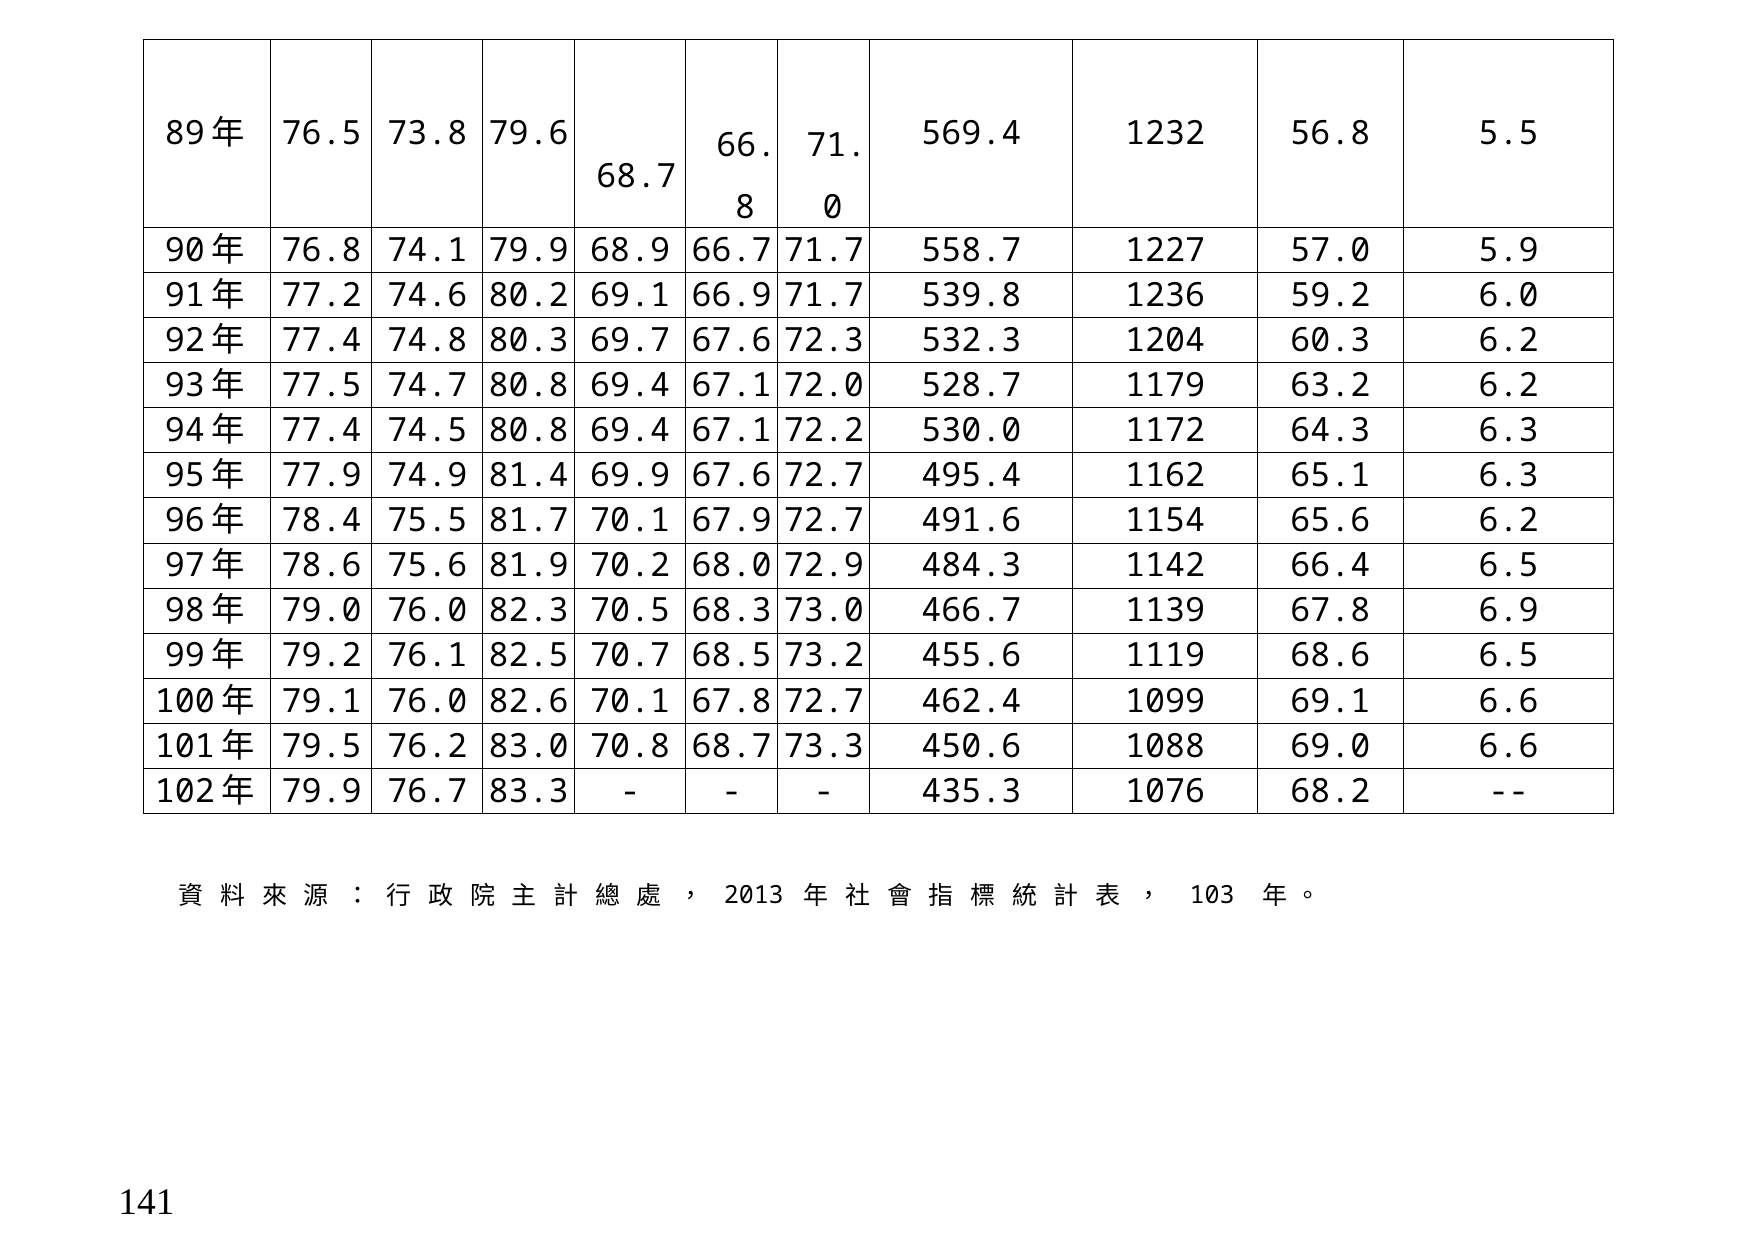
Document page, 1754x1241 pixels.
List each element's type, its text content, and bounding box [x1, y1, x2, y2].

table_cell 68.7 [575, 40, 685, 227]
table_cell 82.3 [483, 589, 574, 633]
table_cell 569.4 [870, 40, 1072, 227]
table_cell 75.6 [372, 544, 482, 587]
table_cell 80.3 [483, 318, 574, 362]
table_cell 528.7 [870, 363, 1072, 407]
table_cell 495.4 [870, 453, 1072, 497]
table_cell 6.3 [1404, 408, 1613, 452]
table_cell 76.5 [271, 40, 371, 227]
table_cell 68.2 [1258, 769, 1403, 813]
table_cell 66.7 [686, 228, 777, 272]
table_cell 92年 [144, 318, 270, 362]
table_cell 558.7 [870, 228, 1072, 272]
table_cell 1154 [1073, 498, 1257, 542]
table_cell 79.0 [271, 589, 371, 633]
table_cell 68.9 [575, 228, 685, 272]
table_cell 89年 [144, 40, 270, 227]
table_cell -- [1404, 769, 1613, 813]
table_cell 73.8 [372, 40, 482, 227]
table_cell 72.7 [778, 679, 869, 723]
table_cell 90年 [144, 228, 270, 272]
table_cell 68.6 [1258, 634, 1403, 678]
table_cell 74.7 [372, 363, 482, 407]
table_cell 68.0 [686, 544, 777, 587]
table_cell 76.0 [372, 589, 482, 633]
table_cell 69.4 [575, 363, 685, 407]
table_cell 72.7 [778, 453, 869, 497]
table_cell 491.6 [870, 498, 1072, 542]
table_cell 72.0 [778, 363, 869, 407]
table_cell 74.9 [372, 453, 482, 497]
table_cell 96年 [144, 498, 270, 542]
table_cell 75.5 [372, 498, 482, 542]
table_cell 1142 [1073, 544, 1257, 587]
table_cell 77.5 [271, 363, 371, 407]
table_cell 73.3 [778, 724, 869, 768]
table_cell 69.4 [575, 408, 685, 452]
table_cell 1236 [1073, 273, 1257, 317]
table_cell 57.0 [1258, 228, 1403, 272]
table_cell 95年 [144, 453, 270, 497]
table_cell 73.2 [778, 634, 869, 678]
table_cell 484.3 [870, 544, 1072, 587]
table_cell 1172 [1073, 408, 1257, 452]
table_cell 65.1 [1258, 453, 1403, 497]
table_cell 80.8 [483, 363, 574, 407]
table_cell 450.6 [870, 724, 1072, 768]
table_cell 67.6 [686, 453, 777, 497]
table_cell 68.3 [686, 589, 777, 633]
table_cell 79.9 [483, 228, 574, 272]
table_cell 68.5 [686, 634, 777, 678]
table_cell 78.4 [271, 498, 371, 542]
table_cell 539.8 [870, 273, 1072, 317]
table_cell 1139 [1073, 589, 1257, 633]
table_cell 1204 [1073, 318, 1257, 362]
table_cell 94年 [144, 408, 270, 452]
table_cell 76.0 [372, 679, 482, 723]
table_cell 1162 [1073, 453, 1257, 497]
table_cell 6.0 [1404, 273, 1613, 317]
table_cell 6.6 [1404, 724, 1613, 768]
table_cell 80.8 [483, 408, 574, 452]
table_cell 93年 [144, 363, 270, 407]
table_cell 76.2 [372, 724, 482, 768]
table_cell 74.5 [372, 408, 482, 452]
table_cell 67.8 [1258, 589, 1403, 633]
table_cell 74.6 [372, 273, 482, 317]
table_cell 72.9 [778, 544, 869, 587]
table_cell 83.3 [483, 769, 574, 813]
table_cell 81.9 [483, 544, 574, 587]
table_cell 67.6 [686, 318, 777, 362]
table_cell 530.0 [870, 408, 1072, 452]
table_cell 77.4 [271, 408, 371, 452]
table_cell 6.3 [1404, 453, 1613, 497]
table_cell 70.1 [575, 498, 685, 542]
table_cell 5.9 [1404, 228, 1613, 272]
table_cell 1179 [1073, 363, 1257, 407]
table_cell 67.1 [686, 408, 777, 452]
table_cell 81.7 [483, 498, 574, 542]
table_cell 70.7 [575, 634, 685, 678]
table_cell 1232 [1073, 40, 1257, 227]
table_cell 56.8 [1258, 40, 1403, 227]
table_cell 60.3 [1258, 318, 1403, 362]
table_cell 532.3 [870, 318, 1072, 362]
table_cell 71.7 [778, 273, 869, 317]
table_cell 98年 [144, 589, 270, 633]
table_cell 102年 [144, 769, 270, 813]
table_cell 79.2 [271, 634, 371, 678]
table_cell 67.9 [686, 498, 777, 542]
table_cell 1076 [1073, 769, 1257, 813]
table_cell 100年 [144, 679, 270, 723]
table_cell 1099 [1073, 679, 1257, 723]
table_cell 70.2 [575, 544, 685, 587]
table_cell 69.1 [575, 273, 685, 317]
table_cell 5.5 [1404, 40, 1613, 227]
table_cell 91年 [144, 273, 270, 317]
table_cell 77.2 [271, 273, 371, 317]
table_cell 69.9 [575, 453, 685, 497]
table_cell 101年 [144, 724, 270, 768]
table_cell 59.2 [1258, 273, 1403, 317]
table_cell 74.1 [372, 228, 482, 272]
table_cell 466.7 [870, 589, 1072, 633]
table_cell 76.7 [372, 769, 482, 813]
table_cell 71.0 [778, 40, 869, 227]
table_cell 66.4 [1258, 544, 1403, 587]
table_cell 69.7 [575, 318, 685, 362]
table_cell 69.0 [1258, 724, 1403, 768]
table_cell 6.2 [1404, 318, 1613, 362]
table_cell 1119 [1073, 634, 1257, 678]
table_cell 76.8 [271, 228, 371, 272]
table_cell 455.6 [870, 634, 1072, 678]
table_cell 72.7 [778, 498, 869, 542]
table_cell - [778, 769, 869, 813]
table_cell 76.1 [372, 634, 482, 678]
table_cell 65.6 [1258, 498, 1403, 542]
table_cell 81.4 [483, 453, 574, 497]
table_cell 66.8 [686, 40, 777, 227]
table_cell - [686, 769, 777, 813]
table_cell 69.1 [1258, 679, 1403, 723]
table_cell 77.9 [271, 453, 371, 497]
table_cell 78.6 [271, 544, 371, 587]
table_cell 6.2 [1404, 363, 1613, 407]
table_cell 1088 [1073, 724, 1257, 768]
table_cell 77.4 [271, 318, 371, 362]
table_cell 6.9 [1404, 589, 1613, 633]
table_cell 79.5 [271, 724, 371, 768]
table_cell 79.1 [271, 679, 371, 723]
table_cell 63.2 [1258, 363, 1403, 407]
table_cell 73.0 [778, 589, 869, 633]
table_cell 80.2 [483, 273, 574, 317]
table_cell 6.5 [1404, 634, 1613, 678]
table_cell 70.1 [575, 679, 685, 723]
table_cell 82.5 [483, 634, 574, 678]
table_cell 66.9 [686, 273, 777, 317]
table_cell 67.8 [686, 679, 777, 723]
table_cell 97年 [144, 544, 270, 587]
table_cell 64.3 [1258, 408, 1403, 452]
table_cell 79.6 [483, 40, 574, 227]
table_cell 70.5 [575, 589, 685, 633]
table_cell 435.3 [870, 769, 1072, 813]
table_cell 68.7 [686, 724, 777, 768]
text 資料來源：行政院主計總處，2013年社會指標統計表，103年。 [128, 852, 1628, 914]
table_cell 6.5 [1404, 544, 1613, 587]
table_cell 6.6 [1404, 679, 1613, 723]
table_cell 70.8 [575, 724, 685, 768]
table_cell 74.8 [372, 318, 482, 362]
table_cell 72.3 [778, 318, 869, 362]
table_cell 67.1 [686, 363, 777, 407]
table_cell 99年 [144, 634, 270, 678]
table_cell 82.6 [483, 679, 574, 723]
table_cell 6.2 [1404, 498, 1613, 542]
table_cell 72.2 [778, 408, 869, 452]
table_cell 83.0 [483, 724, 574, 768]
table_cell 71.7 [778, 228, 869, 272]
table_cell 79.9 [271, 769, 371, 813]
table_cell 462.4 [870, 679, 1072, 723]
table_cell - [575, 769, 685, 813]
table_cell 1227 [1073, 228, 1257, 272]
